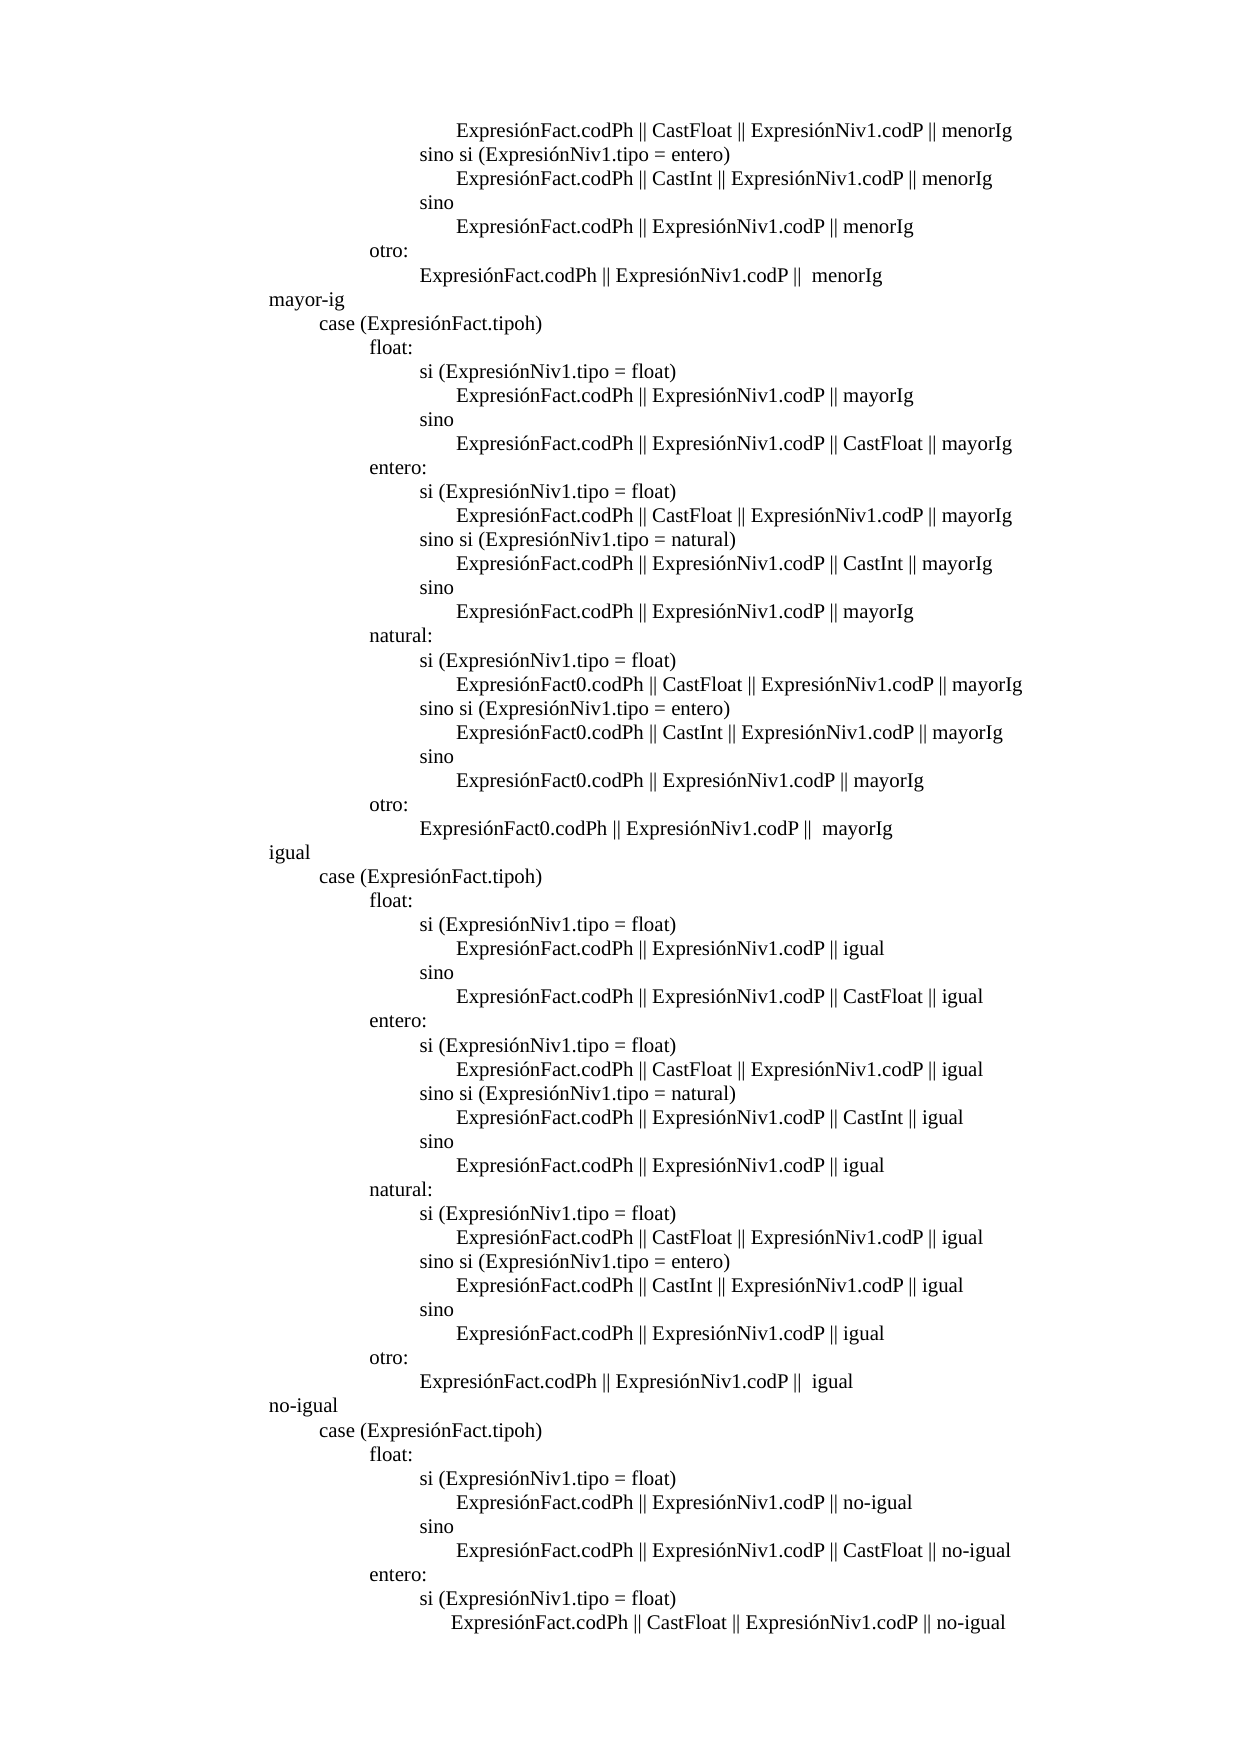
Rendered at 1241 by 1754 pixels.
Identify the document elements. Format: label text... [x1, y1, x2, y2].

text ExpresiónFact.codPh || ExpresiónNiv1.codP || menorIg [118, 262, 1122, 287]
text ExpresiónFact.codPh || ExpresiónNiv1.codP || no-igual [118, 1490, 1122, 1514]
text ExpresiónFact0.codPh || CastInt || ExpresiónNiv1.codP || mayorIg [118, 720, 1122, 744]
text ExpresiónFact.codPh || ExpresiónNiv1.codP || igual [118, 936, 1122, 960]
text ExpresiónFact0.codPh || CastFloat || ExpresiónNiv1.codP || mayorIg [118, 672, 1122, 696]
text si (ExpresiónNiv1.tipo = float) [118, 912, 1122, 936]
text entero: [118, 455, 1122, 479]
text ExpresiónFact0.codPh || ExpresiónNiv1.codP || mayorIg [118, 768, 1122, 792]
text sino [118, 1129, 1122, 1153]
text ExpresiónFact.codPh || ExpresiónNiv1.codP || mayorIg [118, 383, 1122, 407]
text sino si (ExpresiónNiv1.tipo = entero) [118, 142, 1122, 166]
text entero: [118, 1008, 1122, 1032]
text ExpresiónFact.codPh || ExpresiónNiv1.codP || CastInt || mayorIg [118, 551, 1122, 575]
text si (ExpresiónNiv1.tipo = float) [118, 479, 1122, 503]
text ExpresiónFact.codPh || ExpresiónNiv1.codP || CastFloat || mayorIg [118, 431, 1122, 455]
text sino [118, 1297, 1122, 1321]
text ExpresiónFact.codPh || ExpresiónNiv1.codP || igual [118, 1321, 1122, 1345]
text ExpresiónFact.codPh || CastFloat || ExpresiónNiv1.codP || igual [118, 1225, 1122, 1249]
text si (ExpresiónNiv1.tipo = float) [118, 1032, 1122, 1057]
text sino si (ExpresiónNiv1.tipo = entero) [118, 696, 1122, 720]
text ExpresiónFact.codPh || ExpresiónNiv1.codP || CastInt || igual [118, 1105, 1122, 1129]
text mayor-ig [118, 287, 1122, 311]
text case (ExpresiónFact.tipoh) [118, 1417, 1122, 1442]
text ExpresiónFact.codPh || ExpresiónNiv1.codP || menorIg [118, 214, 1122, 238]
text sino [118, 575, 1122, 599]
text sino [118, 1514, 1122, 1538]
text si (ExpresiónNiv1.tipo = float) [118, 1201, 1122, 1225]
text si (ExpresiónNiv1.tipo = float) [118, 359, 1122, 383]
text otro: [118, 792, 1122, 816]
text ExpresiónFact.codPh || CastFloat || ExpresiónNiv1.codP || igual [118, 1057, 1122, 1081]
text sino [118, 960, 1122, 984]
text ExpresiónFact0.codPh || ExpresiónNiv1.codP || mayorIg [118, 816, 1122, 840]
text ExpresiónFact.codPh || ExpresiónNiv1.codP || igual [118, 1153, 1122, 1177]
text sino [118, 407, 1122, 431]
text ExpresiónFact.codPh || CastFloat || ExpresiónNiv1.codP || menorIg [118, 118, 1122, 142]
text ExpresiónFact.codPh || CastFloat || ExpresiónNiv1.codP || mayorIg [118, 503, 1122, 527]
text natural: [118, 623, 1122, 647]
text case (ExpresiónFact.tipoh) [118, 864, 1122, 888]
text entero: [118, 1562, 1122, 1586]
text otro: [118, 1345, 1122, 1369]
text float: [118, 888, 1122, 912]
text si (ExpresiónNiv1.tipo = float) [118, 1586, 1122, 1610]
text ExpresiónFact.codPh || ExpresiónNiv1.codP || CastFloat || igual [118, 984, 1122, 1008]
text sino si (ExpresiónNiv1.tipo = natural) [118, 527, 1122, 551]
text ExpresiónFact.codPh || ExpresiónNiv1.codP || mayorIg [118, 599, 1122, 623]
text otro: [118, 238, 1122, 262]
text ExpresiónFact.codPh || ExpresiónNiv1.codP || CastFloat || no-igual [118, 1538, 1122, 1562]
text case (ExpresiónFact.tipoh) [118, 311, 1122, 335]
text igual [118, 840, 1122, 864]
text no-igual [118, 1393, 1122, 1417]
text float: [118, 335, 1122, 359]
text sino [118, 744, 1122, 768]
text float: [118, 1442, 1122, 1466]
text ExpresiónFact.codPh || CastInt || ExpresiónNiv1.codP || igual [118, 1273, 1122, 1297]
text sino [118, 190, 1122, 214]
text ExpresiónFact.codPh || CastFloat || ExpresiónNiv1.codP || no-igual [118, 1610, 1122, 1634]
text ExpresiónFact.codPh || CastInt || ExpresiónNiv1.codP || menorIg [118, 166, 1122, 190]
text sino si (ExpresiónNiv1.tipo = natural) [118, 1081, 1122, 1105]
text sino si (ExpresiónNiv1.tipo = entero) [118, 1249, 1122, 1273]
text si (ExpresiónNiv1.tipo = float) [118, 647, 1122, 672]
text si (ExpresiónNiv1.tipo = float) [118, 1466, 1122, 1490]
text ExpresiónFact.codPh || ExpresiónNiv1.codP || igual [118, 1369, 1122, 1393]
text natural: [118, 1177, 1122, 1201]
